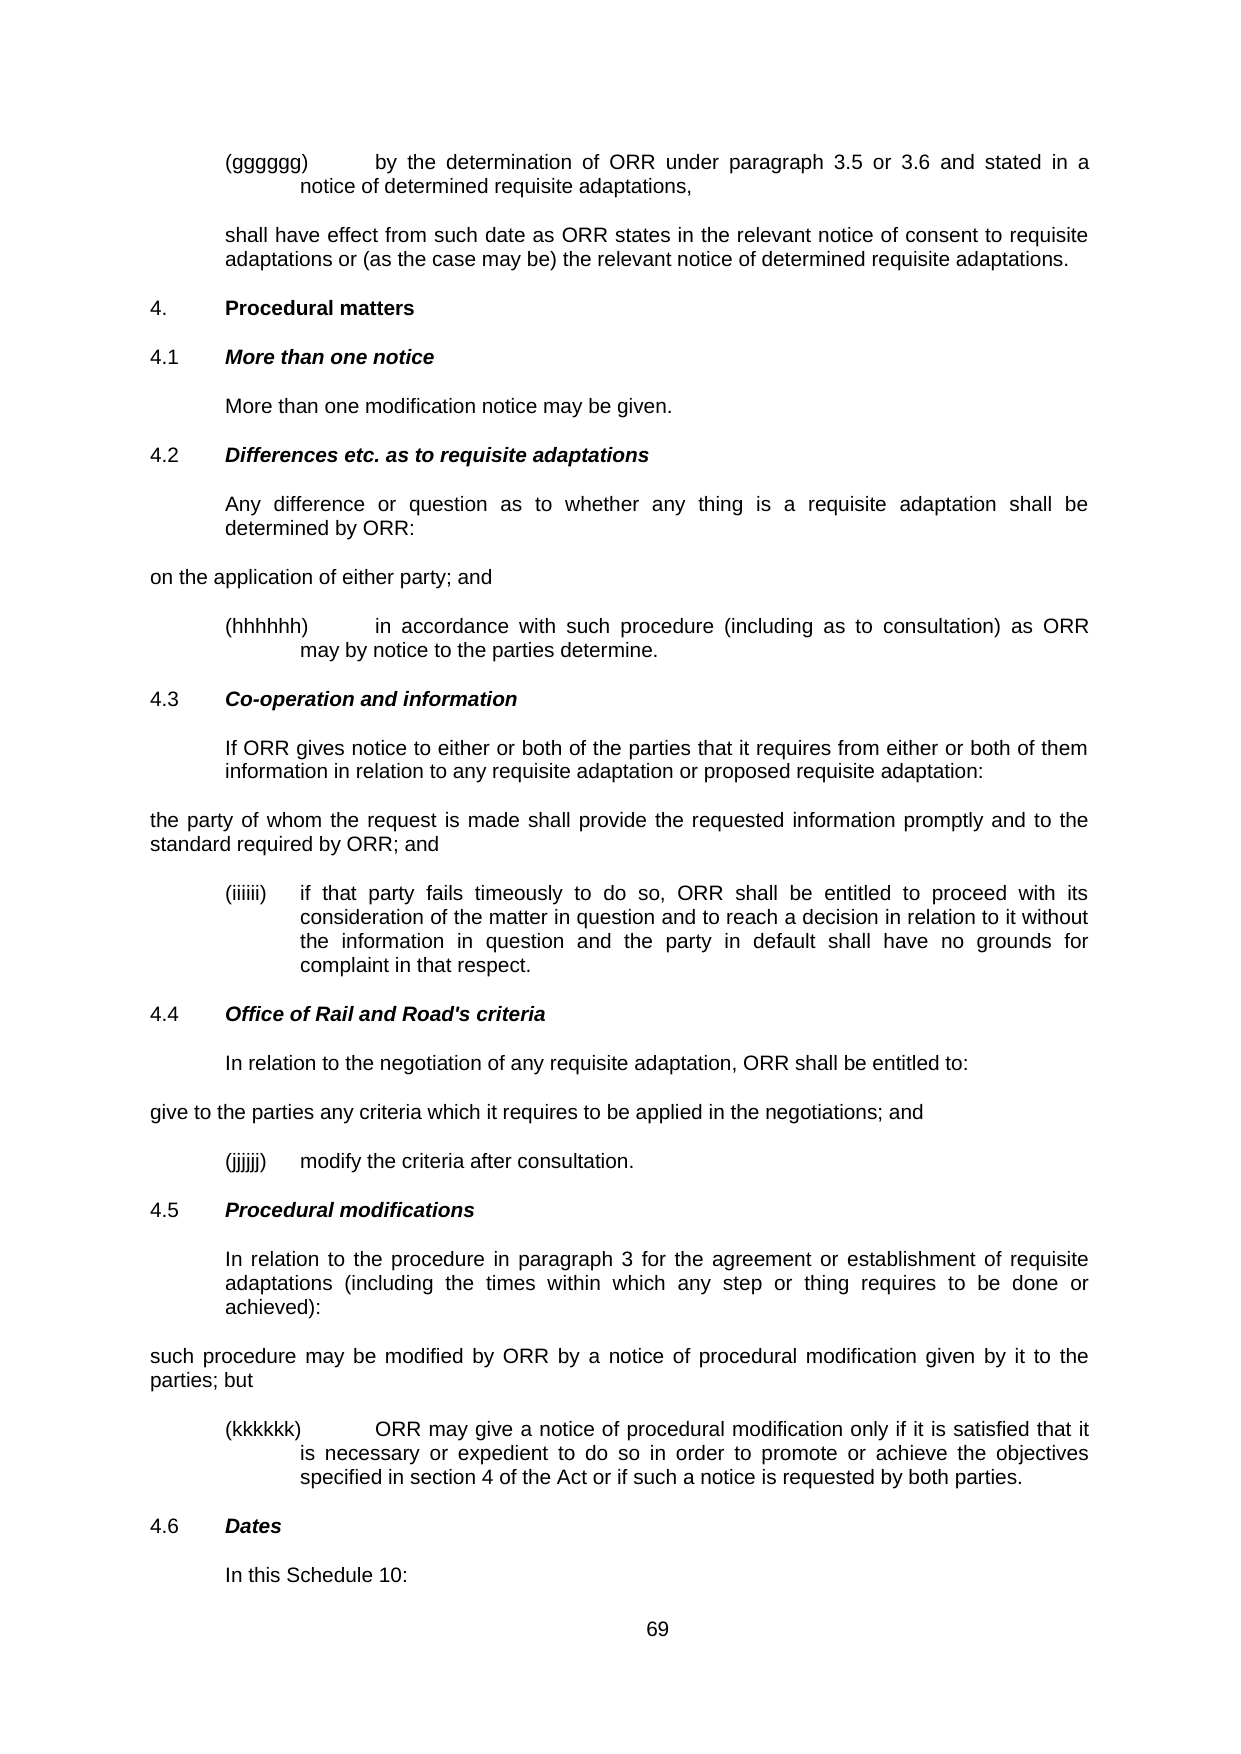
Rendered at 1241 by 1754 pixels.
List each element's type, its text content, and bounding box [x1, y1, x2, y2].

list Co-operation and information [150, 686, 1090, 710]
subtitle give to the parties any criteria which it requires to be applied in the negotiations; and [150, 1100, 1090, 1124]
subtitle the party of whom the request is made shall provide the requested information promptly and to the standard required by ORR; and [150, 808, 1090, 856]
text More than one modification notice may be given. [225, 394, 1090, 418]
text Any difference or question as to whether any thing is a requisite adaptation shall be determined by ORR: [225, 492, 1090, 539]
subtitle if that party fails timeously to do so, ORR shall be entitled to proceed with its consideration of the matter in question and to reach a decision in relation to it without the information in question and the party in default shall have no grounds for complaint in that respect. [225, 881, 1090, 977]
text In relation to the procedure in paragraph 3 for the agreement or establishment of requisite adaptations (including the times within which any step or thing requires to be done or achieved): [225, 1247, 1090, 1319]
list More than one notice [150, 345, 1090, 369]
text In relation to the negotiation of any requisite adaptation, ORR shall be entitled to: [225, 1051, 1090, 1075]
subtitle modify the criteria after consultation. [225, 1149, 1090, 1173]
subtitle on the application of either party; and [150, 564, 1090, 588]
list Office of Rail and Road's criteria [150, 1002, 1090, 1026]
text shall have effect from such date as ORR states in the relevant notice of consent to requisite adaptations or (as the case may be) the relevant notice of determined requisite adaptations. [225, 223, 1090, 271]
subtitle in accordance with such procedure (including as to consultation) as ORR may by notice to the parties determine. [225, 613, 1090, 661]
subtitle ORR may give a notice of procedural modification only if it is satisfied that it is necessary or expedient to do so in order to promote or achieve the objectives specified in section 4 of the Act or if such a notice is requested by both parties. [225, 1417, 1090, 1488]
subtitle by the determination of ORR under paragraph 3.5 or 3.6 and stated in a notice of determined requisite adaptations, [225, 150, 1090, 198]
list Procedural modifications [150, 1198, 1090, 1222]
list Dates [150, 1513, 1090, 1537]
list Differences etc. as to requisite adaptations [150, 443, 1090, 467]
list Procedural matters [150, 296, 1090, 320]
text In this Schedule 10: [225, 1562, 1090, 1586]
subtitle such procedure may be modified by ORR by a notice of procedural modification given by it to the parties; but [150, 1344, 1090, 1392]
text If ORR gives notice to either or both of the parties that it requires from either or both of them information in relation to any requisite adaptation or proposed requisite adaptation: [225, 735, 1090, 783]
